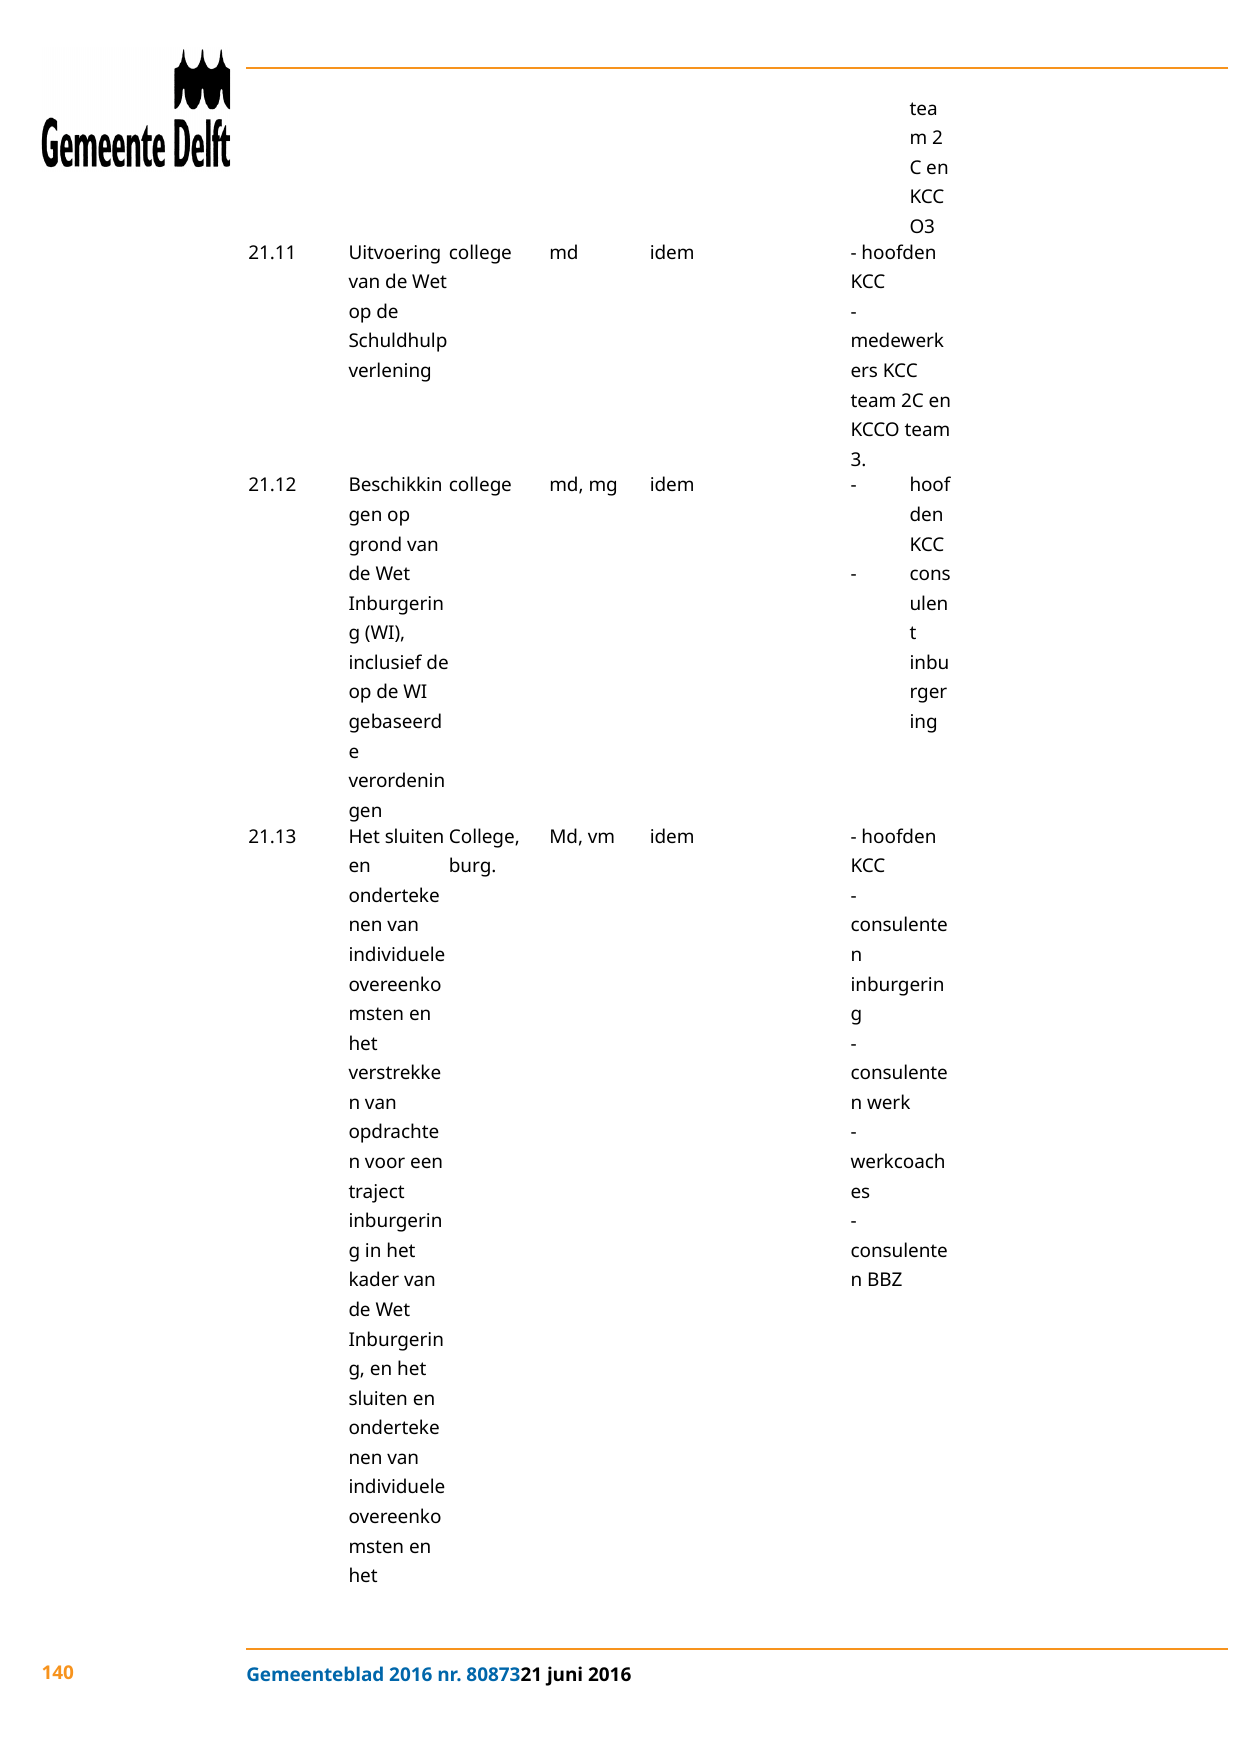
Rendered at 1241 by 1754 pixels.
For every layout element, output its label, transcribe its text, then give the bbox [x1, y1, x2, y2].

table_cell md [549, 239, 649, 472]
table_cell - hoofden KCC - consulenten inburgering - consulenten werk - werkcoaches - consulenten BBZ [850, 823, 951, 1588]
table_cell idem [650, 823, 750, 1588]
table_cell 21.12 [248, 472, 348, 823]
table_cell [248, 95, 348, 239]
table_cell idem [650, 472, 750, 823]
table_cell Uitvoering van de Wet op de Schuldhulpverlening [348, 239, 449, 472]
table_cell Beschikkingen op grond van de Wet Inburgering (WI), inclusief de op de WI gebaseerde verordeningen [348, 472, 449, 823]
table_cell college [449, 472, 549, 823]
table_cell [750, 239, 850, 472]
table_cell college [449, 239, 549, 472]
table_cell idem [650, 239, 750, 472]
picture [41, 47, 231, 172]
table_cell [348, 95, 449, 239]
table_cell College, burg. [449, 823, 549, 1588]
table_cell Md, vm [549, 823, 649, 1588]
table_cell [750, 472, 850, 823]
table_cell md, mg [549, 472, 649, 823]
table_cell [750, 823, 850, 1588]
table_cell [650, 95, 750, 239]
table_cell [750, 95, 850, 239]
table_cell [449, 95, 549, 239]
table_cell team 2 C en KCCO3 [850, 95, 951, 239]
table_cell - hoofden KCC - medewerkers KCC team 2C en KCCO team 3. [850, 239, 951, 472]
table_cell 21.11 [248, 239, 348, 472]
table_cell hoofden KCC consulent inburgering [850, 472, 951, 823]
table_cell 21.13 [248, 823, 348, 1588]
table_cell Het sluiten en ondertekenen van individuele overeenkomsten en het verstrekken van opdrachten voor een traject inburgering in het kader van de Wet Inburgering, en het sluiten en ondertekenen van individuele overeenkomsten en het [348, 823, 449, 1588]
table_cell [549, 95, 649, 239]
